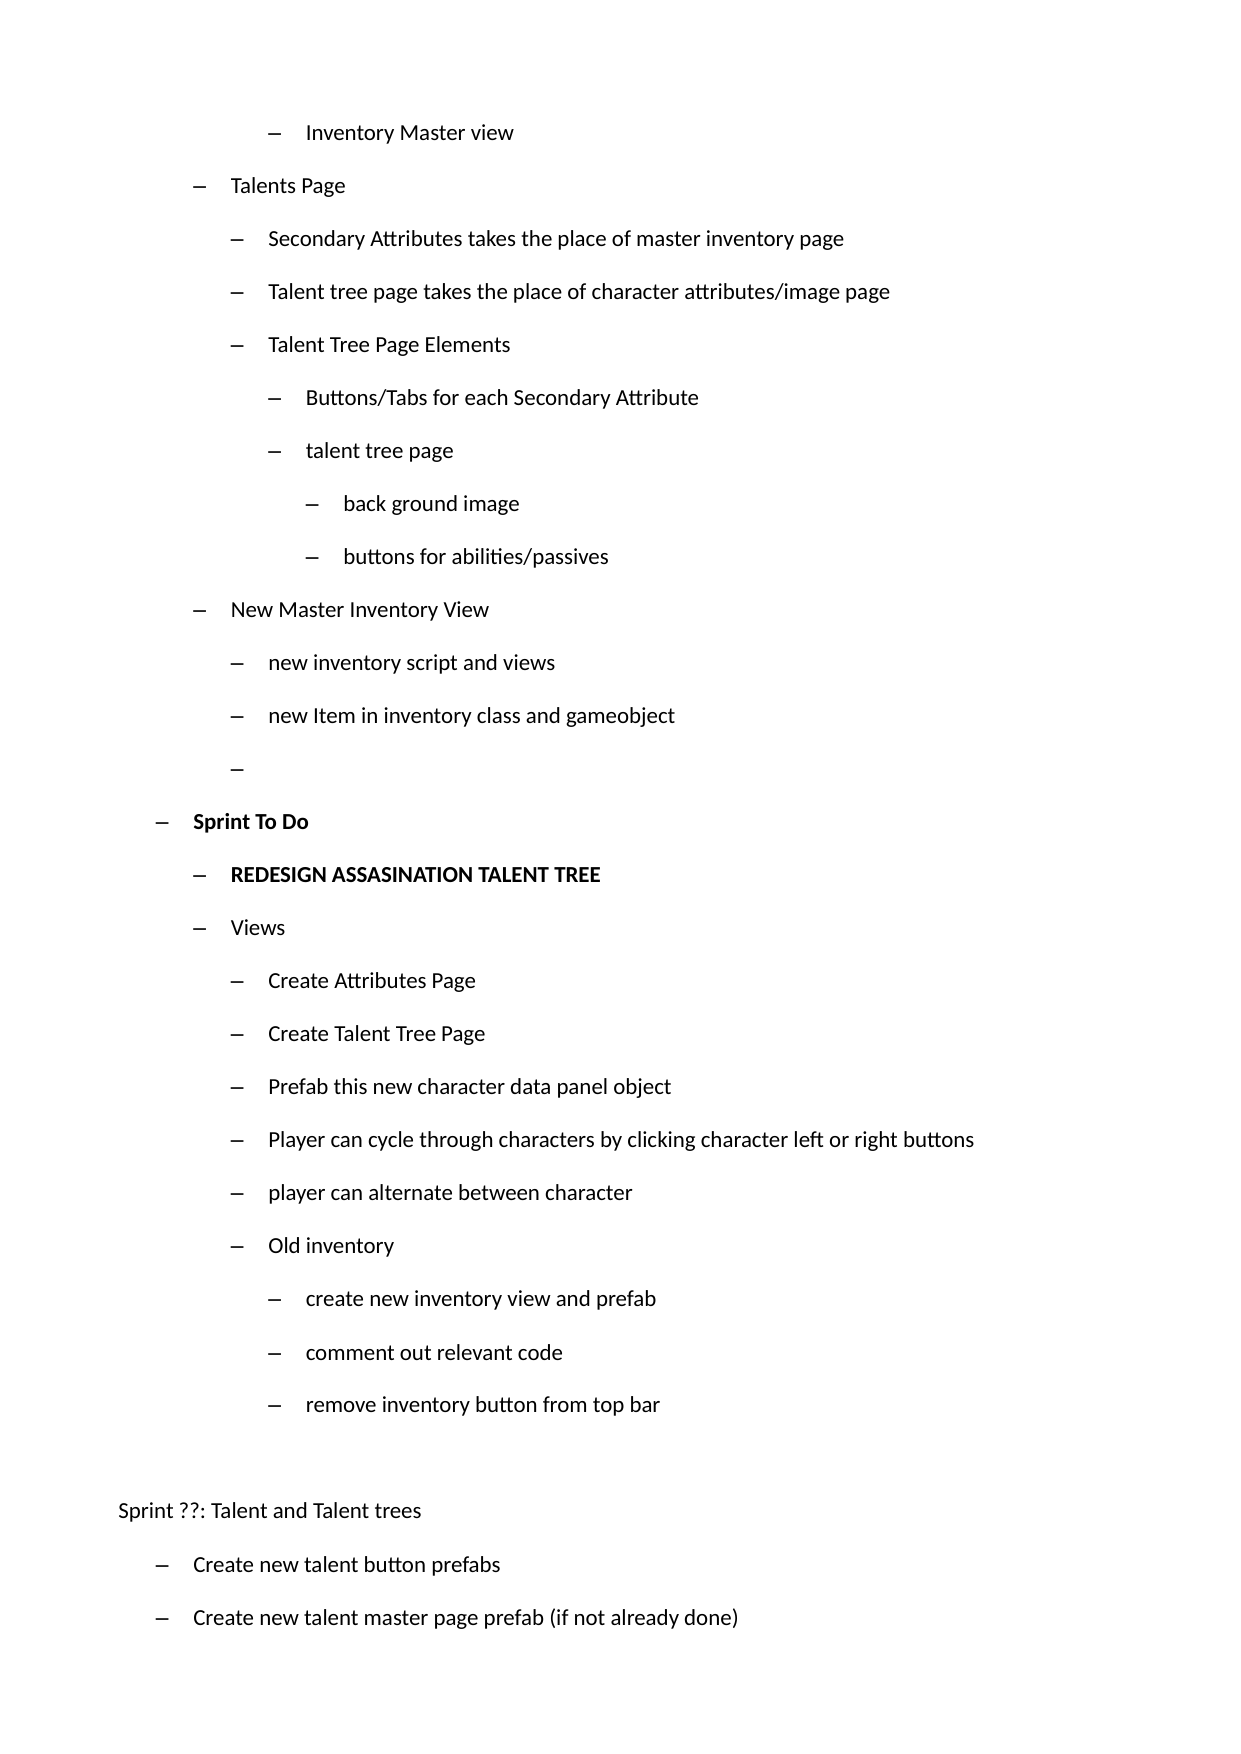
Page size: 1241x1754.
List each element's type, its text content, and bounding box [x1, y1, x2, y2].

list Create new talent master page prefab (if not already done) [156, 1603, 1122, 1631]
text Sprint ??: Talent and Talent trees [118, 1497, 1122, 1525]
list Prefab this new character data panel object [231, 1072, 1122, 1101]
list new Item in inventory class and gameobject [231, 701, 1122, 729]
list Talent tree page takes the place of character attributes/image page [231, 277, 1122, 305]
list Talent Tree Page Elements [231, 330, 1122, 358]
list Buttons/Tabs for each Secondary Attribute [268, 383, 1122, 411]
list Player can cycle through characters by clicking character left or right buttons [231, 1126, 1122, 1153]
list new inventory script and views [231, 648, 1122, 676]
list REDESIGN ASSASINATION TALENT TREE [193, 860, 1122, 888]
list Views [193, 913, 1122, 941]
list Create new talent button prefabs [156, 1550, 1122, 1578]
list create new inventory view and prefab [268, 1284, 1122, 1313]
list New Master Inventory View [193, 595, 1122, 623]
list back ground image [306, 489, 1122, 517]
list Old inventory [231, 1232, 1122, 1259]
list Inventory Master view [268, 118, 1122, 146]
list Create Attributes Page [231, 966, 1122, 994]
list talent tree page [268, 436, 1122, 464]
list Secondary Attributes takes the place of master inventory page [231, 224, 1122, 252]
list player can alternate between character [231, 1178, 1122, 1207]
list comment out relevant code [268, 1338, 1122, 1366]
list Create Talent Tree Page [231, 1019, 1122, 1047]
list Talents Page [193, 171, 1122, 199]
list remove inventory button from top bar [268, 1391, 1122, 1419]
list buttons for abilities/passives [306, 542, 1122, 570]
list Sprint To Do [156, 807, 1122, 835]
